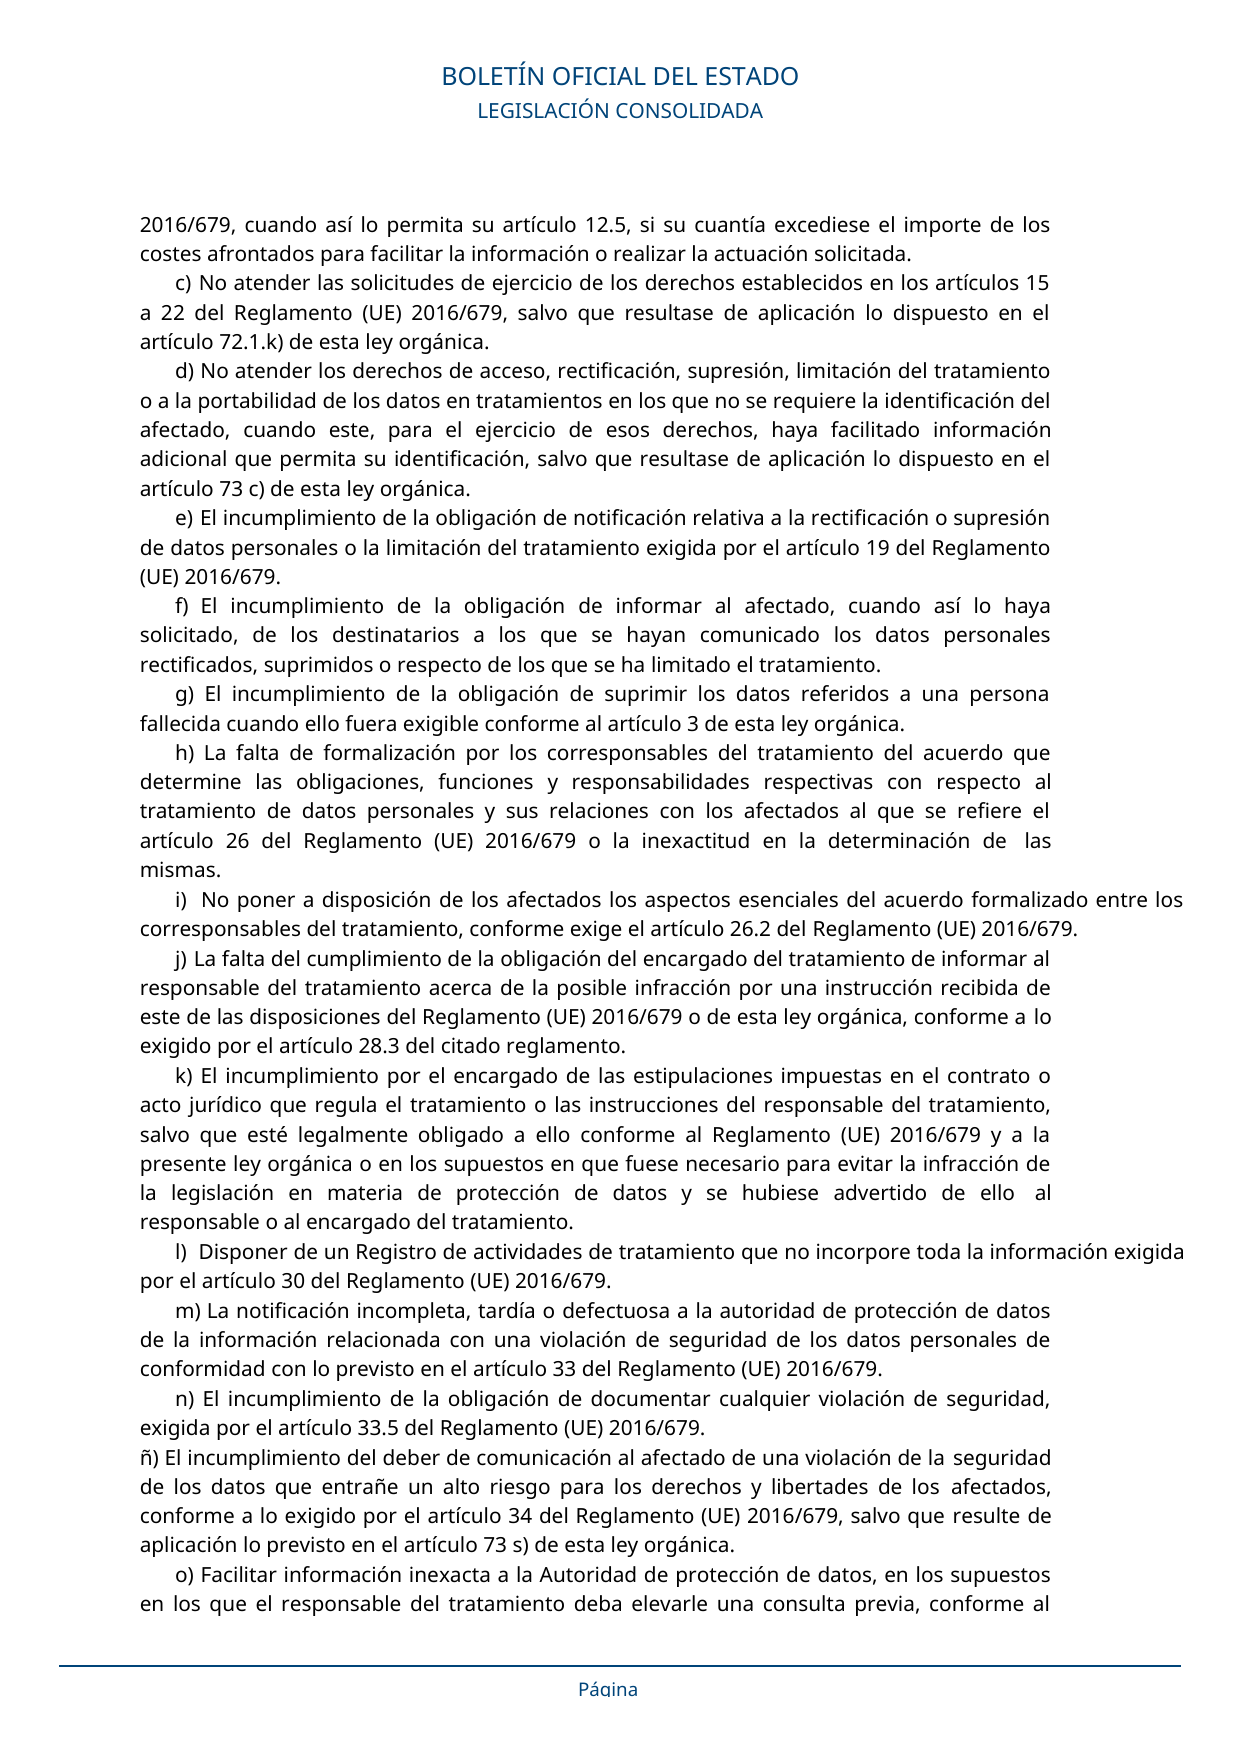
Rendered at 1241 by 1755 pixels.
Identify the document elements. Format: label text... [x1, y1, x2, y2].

text ñ) El incumplimiento del deber de comunicación al afectado de una violación de la seguridad de los datos que entrañe un alto riesgo para los derechos y libertades de los afectados, conforme a lo exigido por el artículo 34 del Reglamento (UE) 2016/679, salvo que resulte de aplicación lo previsto en el artículo 73 s) de esta ley orgánica. [139, 1443, 1052, 1559]
list El incumplimiento por el encargado de las estipulaciones impuestas en el contrato o acto jurídico que regula el tratamiento o las instrucciones del responsable del tratamiento, salvo que esté legalmente obligado a ello conforme al Reglamento (UE) 2016/679 y a la presente ley orgánica o en los supuestos en que fuese necesario para evitar la infracción de la legislación en materia de protección de datos y se hubiese advertido de ello al responsable o al encargado del tratamiento. [139, 1061, 1052, 1236]
list La falta del cumplimiento de la obligación del encargado del tratamiento de informar al responsable del tratamiento acerca de la posible infracción por una instrucción recibida de este de las disposiciones del Reglamento (UE) 2016/679 o de esta ley orgánica, conforme a lo exigido por el artículo 28.3 del citado reglamento. [139, 944, 1052, 1060]
list Facilitar información inexacta a la Autoridad de protección de datos, en los supuestos en los que el responsable del tratamiento deba elevarle una consulta previa, conforme al [139, 1560, 1052, 1618]
list No atender los derechos de acceso, rectificación, supresión, limitación del tratamiento o a la portabilidad de los datos en tratamientos en los que no se requiere la identificación del afectado, cuando este, para el ejercicio de esos derechos, haya facilitado información adicional que permita su identificación, salvo que resultase de aplicación lo dispuesto en el artículo 73 c) de esta ley orgánica. [139, 357, 1052, 502]
list El incumplimiento de la obligación de suprimir los datos referidos a una persona fallecida cuando ello fuera exigible conforme al artículo 3 de esta ley orgánica. [139, 679, 1052, 737]
list La notificación incompleta, tardía o defectuosa a la autoridad de protección de datos de la información relacionada con una violación de seguridad de los datos personales de conformidad con lo previsto en el artículo 33 del Reglamento (UE) 2016/679. [139, 1296, 1052, 1383]
list No poner a disposición de los afectados los aspectos esenciales del acuerdo formalizado entre los corresponsables del tratamiento, conforme exige el artículo 26.2 del Reglamento (UE) 2016/679. [139, 885, 1184, 943]
list La falta de formalización por los corresponsables del tratamiento del acuerdo que determine las obligaciones, funciones y responsabilidades respectivas con respecto al tratamiento de datos personales y sus relaciones con los afectados al que se refiere el artículo 26 del Reglamento (UE) 2016/679 o la inexactitud en la determinación de las mismas. [139, 738, 1052, 884]
list El incumplimiento de la obligación de documentar cualquier violación de seguridad, exigida por el artículo 33.5 del Reglamento (UE) 2016/679. [139, 1384, 1051, 1442]
list El incumplimiento de la obligación de informar al afectado, cuando así lo haya solicitado, de los destinatarios a los que se hayan comunicado los datos personales rectificados, suprimidos o respecto de los que se ha limitado el tratamiento. [139, 591, 1052, 678]
list El incumplimiento de la obligación de notificación relativa a la rectificación o supresión de datos personales o la limitación del tratamiento exigida por el artículo 19 del Reglamento (UE) 2016/679. [139, 503, 1052, 590]
list Disponer de un Registro de actividades de tratamiento que no incorpore toda la información exigida por el artículo 30 del Reglamento (UE) 2016/679. [139, 1237, 1184, 1295]
text 2016/679, cuando así lo permita su artículo 12.5, si su cuantía excediese el importe de los costes afrontados para facilitar la información o realizar la actuación solicitada. [139, 210, 1052, 267]
list No atender las solicitudes de ejercicio de los derechos establecidos en los artículos 15 a 22 del Reglamento (UE) 2016/679, salvo que resultase de aplicación lo dispuesto en el artículo 72.1.k) de esta ley orgánica. [139, 268, 1052, 355]
